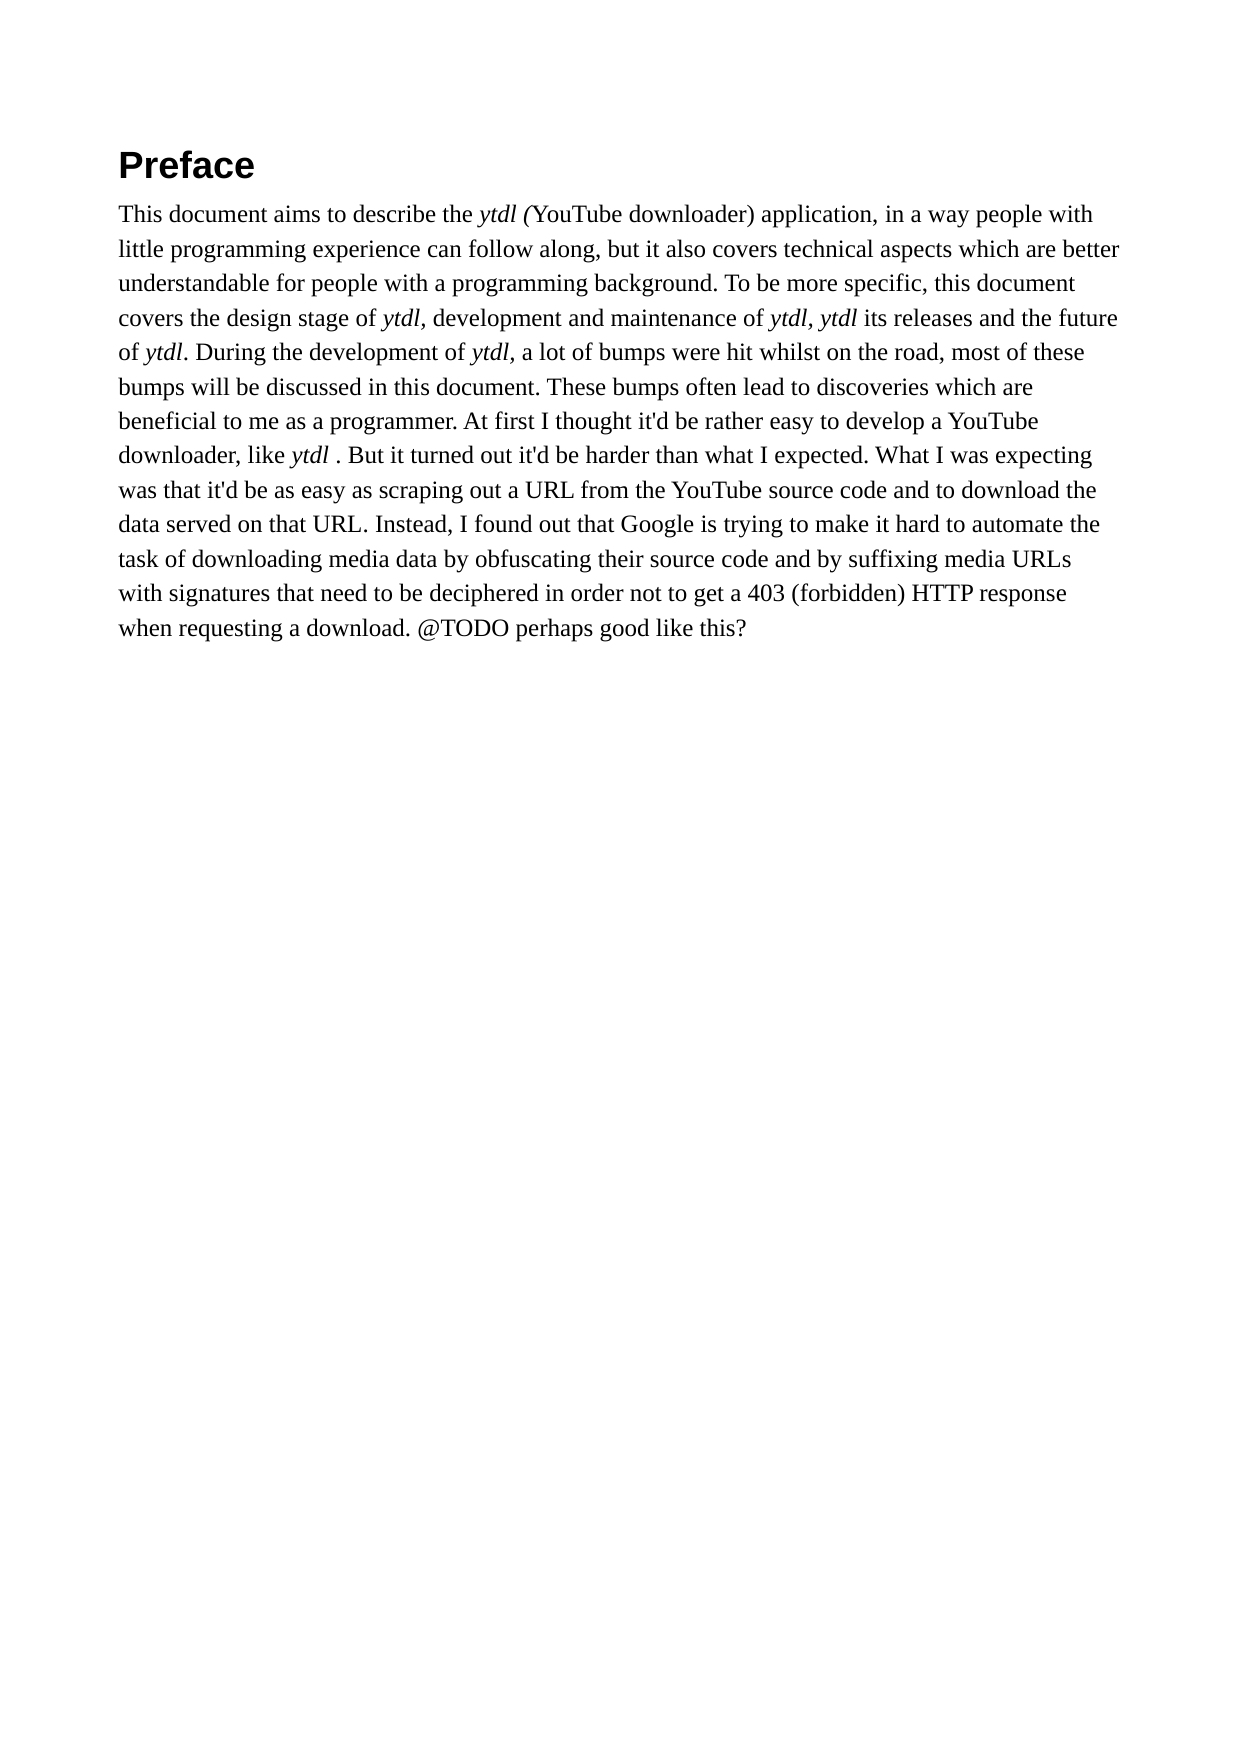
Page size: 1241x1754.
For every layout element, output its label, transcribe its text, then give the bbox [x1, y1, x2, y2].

subtitle Preface [118, 143, 1122, 187]
text This document aims to describe the ytdl (YouTube downloader) application, in a way people with little programming experience can follow along, but it also covers technical aspects which are better understandable for people with a programming background. To be more specific, this document covers the design stage of ytdl, development and maintenance of ytdl, ytdl its releases and the future of ytdl. During the development of ytdl, a lot of bumps were hit whilst on the road, most of these bumps will be discussed in this document. These bumps often lead to discoveries which are beneficial to me as a programmer. At first I thought it'd be rather easy to develop a YouTube downloader, like ytdl . But it turned out it'd be harder than what I expected. What I was expecting was that it'd be as easy as scraping out a URL from the YouTube source code and to download the data served on that URL. Instead, I found out that Google is trying to make it hard to automate the task of downloading media data by obfuscating their source code and by suffixing media URLs with signatures that need to be deciphered in order not to get a 403 (forbidden) HTTP response when requesting a download. @TODO perhaps good like this? [118, 199, 1122, 642]
